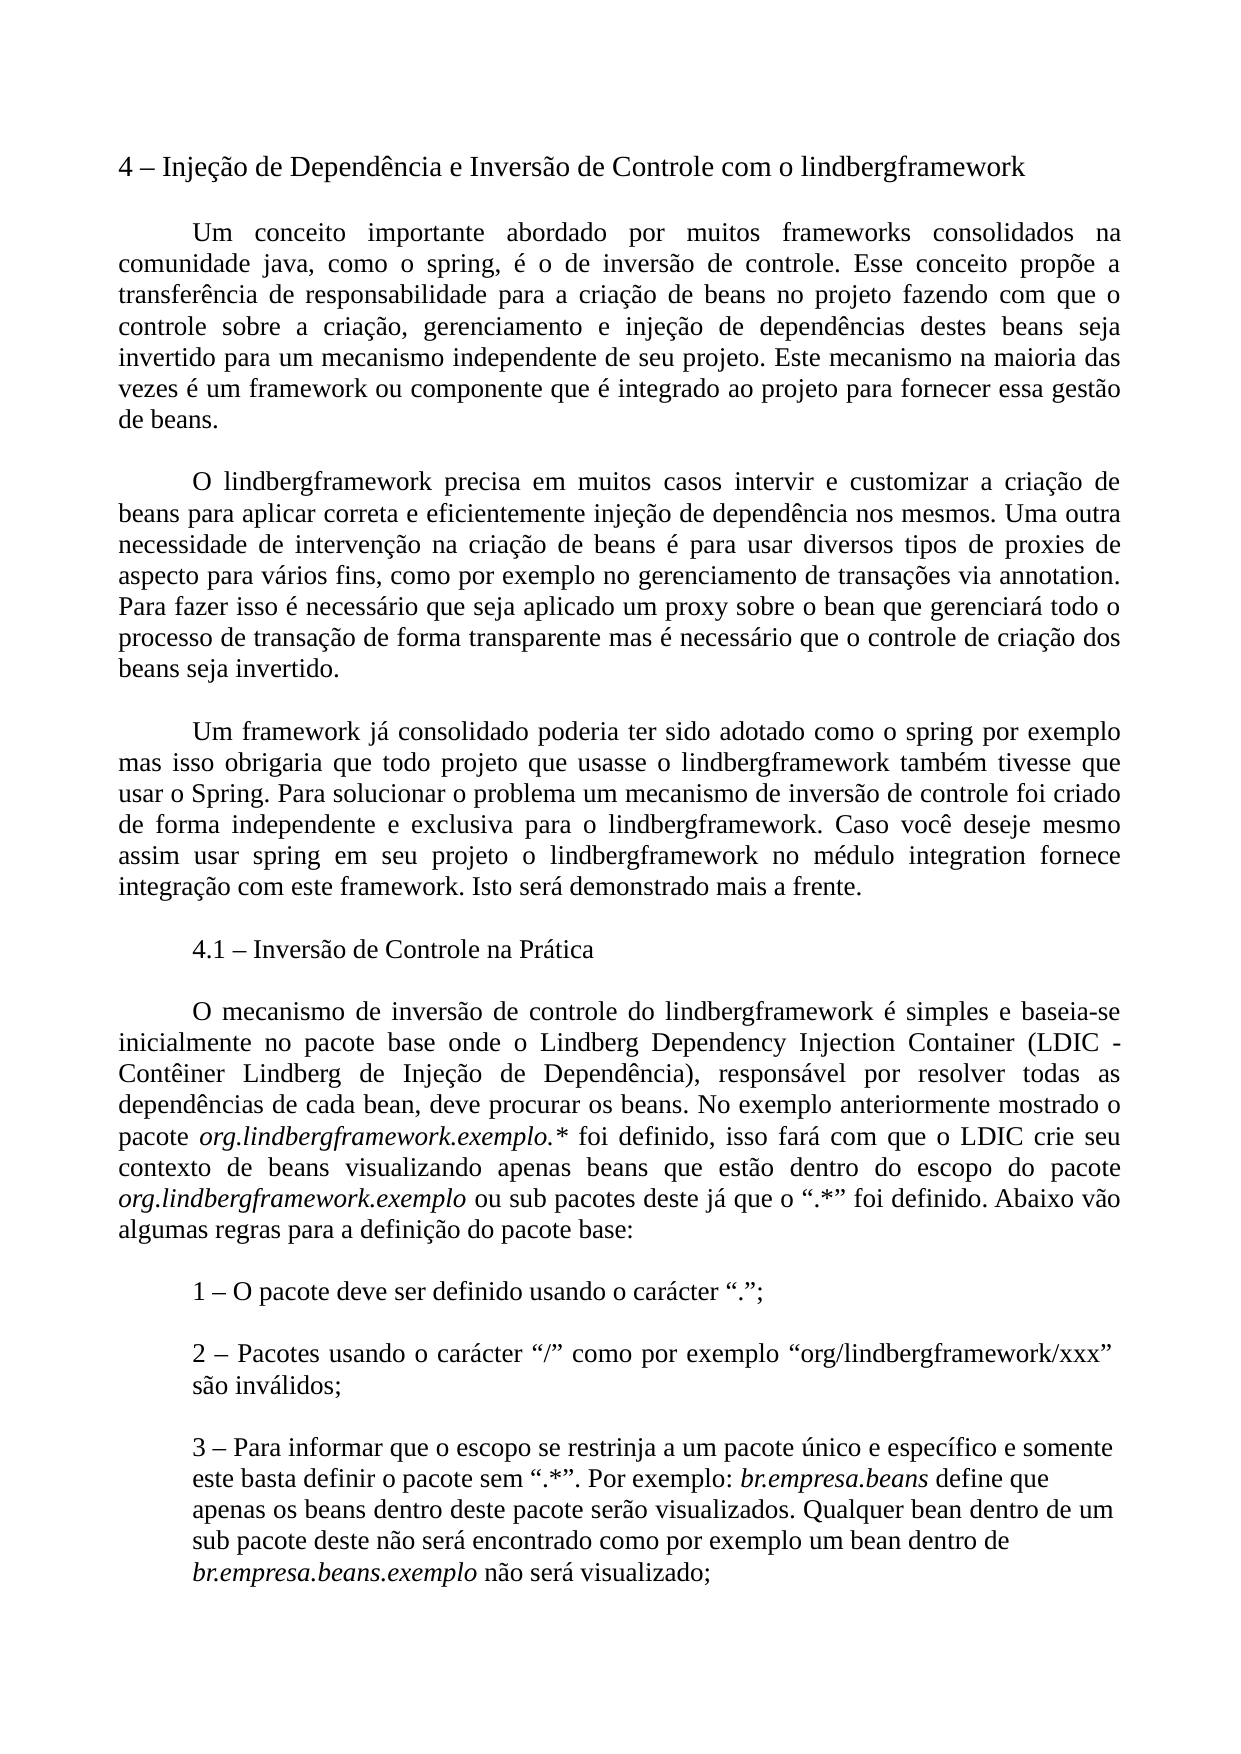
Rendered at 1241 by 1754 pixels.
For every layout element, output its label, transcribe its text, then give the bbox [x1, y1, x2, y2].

text Um conceito importante abordado por muitos frameworks consolidados na comunidade java, como o spring, é o de inversão de controle. Esse conceito propõe a transferência de responsabilidade para a criação de beans no projeto fazendo com que o controle sobre a criação, gerenciamento e injeção de dependências destes beans seja invertido para um mecanismo independente de seu projeto. Este mecanismo na maioria das vezes é um framework ou componente que é integrado ao projeto para fornecer essa gestão de beans. [118, 216, 1122, 434]
text 1 – O pacote deve ser definido usando o carácter “.”; [118, 1275, 1122, 1306]
text Um framework já consolidado poderia ter sido adotado como o spring por exemplo mas isso obrigaria que todo projeto que usasse o lindbergframework também tivesse que usar o Spring. Para solucionar o problema um mecanismo de inversão de controle foi criado de forma independente e exclusiva para o lindbergframework. Caso você deseje mesmo assim usar spring em seu projeto o lindbergframework no médulo integration fornece integração com este framework. Isto será demonstrado mais a frente. [118, 715, 1122, 902]
text 4 – Injeção de Dependência e Inversão de Controle com o lindbergframework [118, 149, 1122, 183]
text 3 – Para informar que o escopo se restrinja a um pacote único e específico e somente este basta definir o pacote sem “.*”. Por exemplo: br.empresa.beans define que apenas os beans dentro deste pacote serão visualizados. Qualquer bean dentro de um sub pacote deste não será encontrado como por exemplo um bean dentro de br.empresa.beans.exemplo não será visualizado; [118, 1431, 1122, 1587]
text 2 – Pacotes usando o carácter “/” como por exemplo “org/lindbergframework/xxx” são inválidos; [118, 1338, 1122, 1400]
text O lindbergframework precisa em muitos casos intervir e customizar a criação de beans para aplicar correta e eficientemente injeção de dependência nos mesmos. Uma outra necessidade de intervenção na criação de beans é para usar diversos tipos de proxies de aspecto para vários fins, como por exemplo no gerenciamento de transações via annotation. Para fazer isso é necessário que seja aplicado um proxy sobre o bean que gerenciará todo o processo de transação de forma transparente mas é necessário que o controle de criação dos beans seja invertido. [118, 466, 1122, 683]
text 4.1 – Inversão de Controle na Prática [118, 933, 1122, 964]
text O mecanismo de inversão de controle do lindbergframework é simples e baseia-se inicialmente no pacote base onde o Lindberg Dependency Injection Container (LDIC - Contêiner Lindberg de Injeção de Dependência), responsável por resolver todas as dependências de cada bean, deve procurar os beans. No exemplo anteriormente mostrado o pacote org.lindbergframework.exemplo.* foi definido, isso fará com que o LDIC crie seu contexto de beans visualizando apenas beans que estão dentro do escopo do pacote org.lindbergframework.exemplo ou sub pacotes deste já que o “.*” foi definido. Abaixo vão algumas regras para a definição do pacote base: [118, 995, 1122, 1244]
